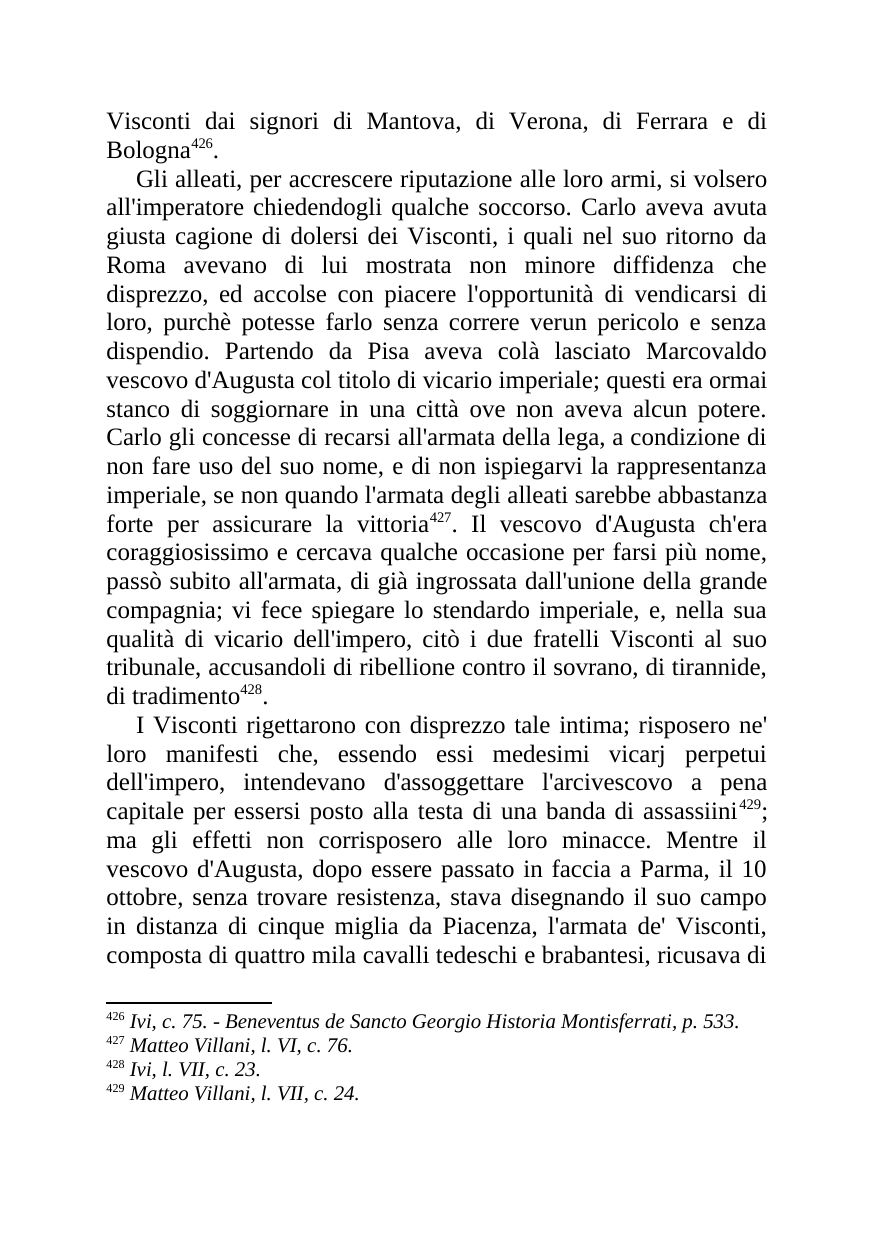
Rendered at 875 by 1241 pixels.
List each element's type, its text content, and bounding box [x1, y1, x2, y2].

text Ivi, c. 75. - Beneventus de Sancto Georgio Historia Montisferrati, p. 533. [106, 1009, 768, 1033]
text Ivi, l. VII, c. 23. [106, 1057, 768, 1081]
text I Visconti rigettarono con disprezzo tale intima; risposero ne' loro manifesti che, essendo essi medesimi vicarj perpetui dell'impero, intendevano d'assoggettare l'arcivescovo a pena capitale per essersi posto alla testa di una banda di assassiini; ma gli effetti non corrisposero alle loro minacce. Mentre il vescovo d'Augusta, dopo essere passato in faccia a Parma, il 10 ottobre, senza trovare resistenza, stava disegnando il suo campo in distanza di cinque miglia da Piacenza, l'armata de' Visconti, composta di quattro mila cavalli tedeschi e brabantesi, ricusava di [106, 710, 768, 969]
text Gli alleati, per accrescere riputazione alle loro armi, si volsero all'imperatore chiedendogli qualche soccorso. Carlo aveva avuta giusta cagione di dolersi dei Visconti, i quali nel suo ritorno da Roma avevano di lui mostrata non minore diffidenza che disprezzo, ed accolse con piacere l'opportunità di vendicarsi di loro, purchè potesse farlo senza correre verun pericolo e senza dispendio. Partendo da Pisa aveva colà lasciato Marcovaldo vescovo d'Augusta col titolo di vicario imperiale; questi era ormai stanco di soggiornare in una città ove non aveva alcun potere. Carlo gli concesse di recarsi all'armata della lega, a condizione di non fare uso del suo nome, e di non ispiegarvi la rappresentanza imperiale, se non quando l'armata degli alleati sarebbe abbastanza forte per assicurare la vittoria. Il vescovo d'Augusta ch'era coraggiosissimo e cercava qualche occasione per farsi più nome, passò subito all'armata, di già ingrossata dall'unione della grande compagnia; vi fece spiegare lo stendardo imperiale, e, nella sua qualità di vicario dell'impero, citò i due fratelli Visconti al suo tribunale, accusandoli di ribellione contro il sovrano, di tirannide, di tradimento. [106, 164, 768, 710]
text Visconti dai signori di Mantova, di Verona, di Ferrara e di Bologna. [106, 106, 768, 164]
text Matteo Villani, l. VII, c. 24. [106, 1081, 768, 1105]
text Matteo Villani, l. VI, c. 76. [106, 1033, 768, 1057]
